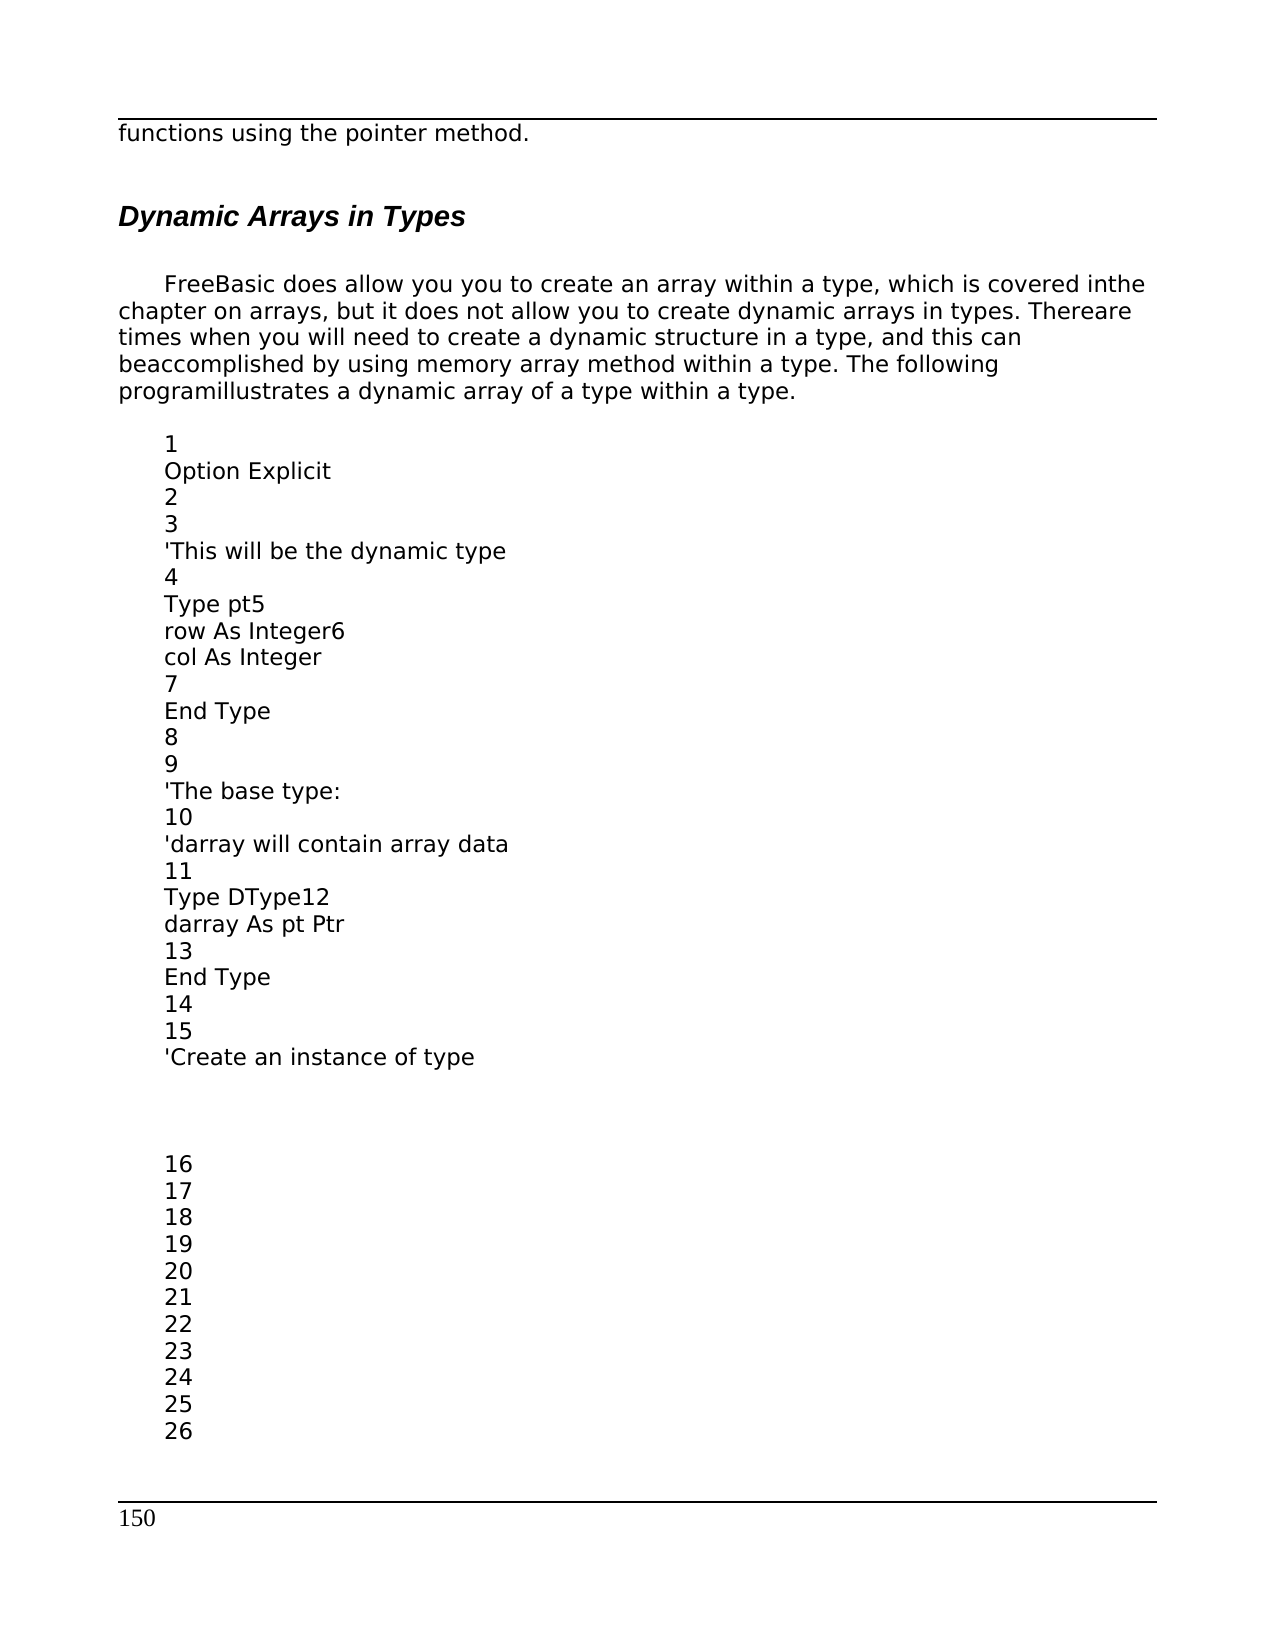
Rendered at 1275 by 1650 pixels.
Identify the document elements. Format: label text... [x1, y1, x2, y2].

text 22 [118, 1311, 1157, 1338]
text 11 [118, 858, 1157, 884]
text 7 [118, 671, 1157, 698]
text FreeBasic does allow you you to create an array within a type, which is covered inthe chapter on arrays, but it does not allow you to create dynamic arrays in types. Thereare times when you will need to create a dynamic structure in a type, and this can beaccomplished by using memory array method within a type. The following programillustrates a dynamic array of a type within a type. [118, 271, 1157, 404]
text 17 [118, 1178, 1157, 1204]
text 23 [118, 1338, 1157, 1364]
text 16 [118, 1151, 1157, 1178]
text 14 [118, 991, 1157, 1018]
text 8 [118, 724, 1157, 751]
text 21 [118, 1284, 1157, 1311]
text 13 [118, 938, 1157, 964]
text 4 [118, 564, 1157, 591]
text End Type [118, 964, 1157, 991]
text 26 [118, 1418, 1157, 1444]
text darray As pt Ptr [118, 911, 1157, 938]
text 20 [118, 1258, 1157, 1284]
text 'This will be the dynamic type [118, 538, 1157, 564]
text col As Integer [118, 644, 1157, 671]
text Option Explicit [118, 458, 1157, 484]
text 'Create an instance of type [118, 1044, 1157, 1071]
text 3 [118, 511, 1157, 538]
text 24 [118, 1364, 1157, 1391]
text 18 [118, 1204, 1157, 1231]
text 1 [118, 431, 1157, 458]
text 9 [118, 751, 1157, 778]
text 15 [118, 1018, 1157, 1044]
text 25 [118, 1391, 1157, 1418]
text Type pt5 [118, 591, 1157, 618]
subtitle Dynamic Arrays in Types [118, 198, 1157, 232]
text 10 [118, 804, 1157, 831]
text 2 [118, 484, 1157, 511]
text 'The base type: [118, 778, 1157, 804]
text 19 [118, 1231, 1157, 1258]
text row As Integer6 [118, 618, 1157, 644]
text 'darray will contain array data [118, 831, 1157, 858]
text functions using the pointer method. [118, 120, 1157, 147]
text End Type [118, 698, 1157, 724]
text Type DType12 [118, 884, 1157, 911]
